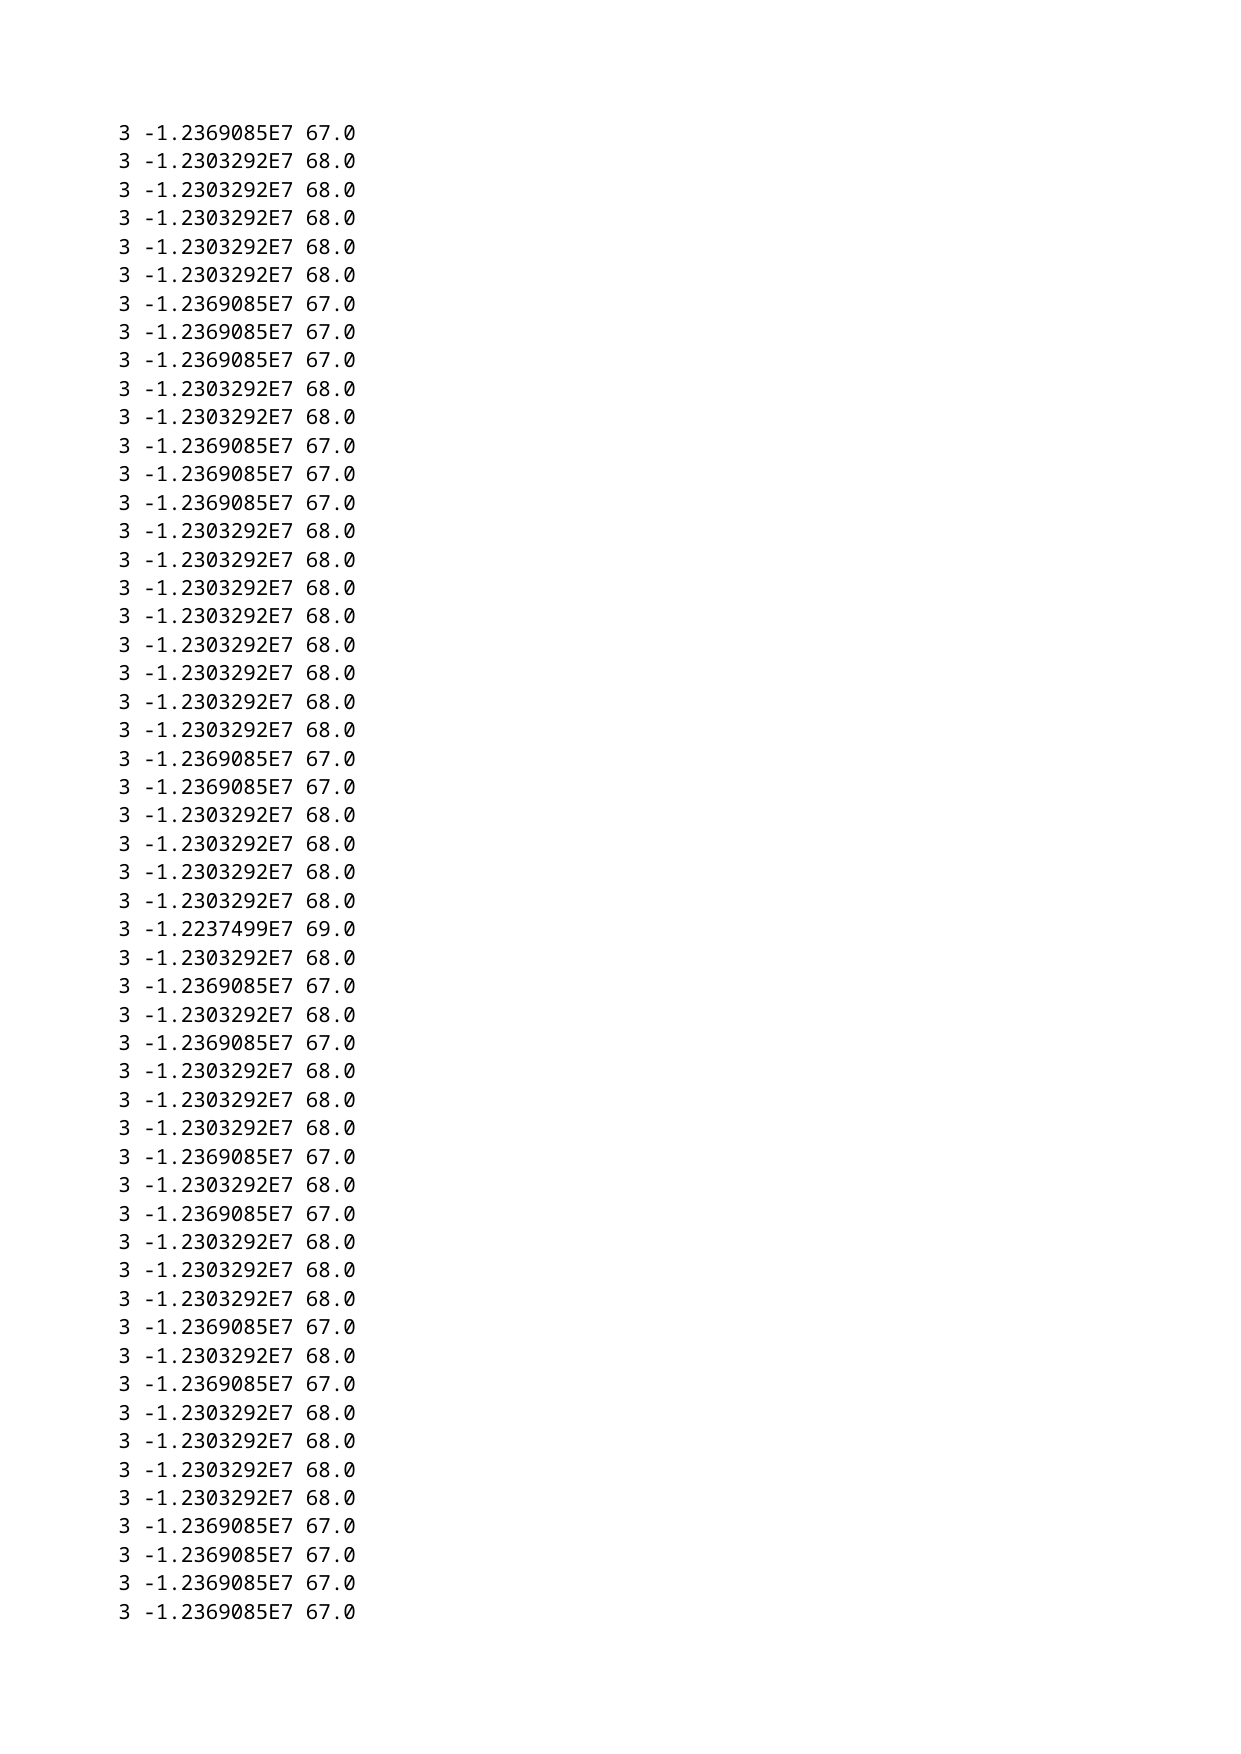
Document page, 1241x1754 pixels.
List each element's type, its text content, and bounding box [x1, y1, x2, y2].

text 3 -1.2369085E7 67.0 [118, 488, 1122, 516]
text 3 -1.2303292E7 68.0 [118, 203, 1122, 232]
text 3 -1.2369085E7 67.0 [118, 431, 1122, 459]
text 3 -1.2303292E7 68.0 [118, 1170, 1122, 1199]
text 3 -1.2369085E7 67.0 [118, 1512, 1122, 1540]
text 3 -1.2303292E7 68.0 [118, 147, 1122, 175]
text 3 -1.2237499E7 69.0 [118, 914, 1122, 943]
text 3 -1.2303292E7 68.0 [118, 715, 1122, 744]
text 3 -1.2369085E7 67.0 [118, 1568, 1122, 1597]
text 3 -1.2369085E7 67.0 [118, 289, 1122, 317]
text 3 -1.2303292E7 68.0 [118, 1398, 1122, 1426]
text 3 -1.2369085E7 67.0 [118, 971, 1122, 1000]
text 3 -1.2369085E7 67.0 [118, 118, 1122, 147]
text 3 -1.2369085E7 67.0 [118, 1312, 1122, 1341]
text 3 -1.2303292E7 68.0 [118, 886, 1122, 914]
text 3 -1.2303292E7 68.0 [118, 374, 1122, 402]
text 3 -1.2369085E7 67.0 [118, 1028, 1122, 1057]
text 3 -1.2303292E7 68.0 [118, 1341, 1122, 1369]
text 3 -1.2303292E7 68.0 [118, 545, 1122, 573]
text 3 -1.2303292E7 68.0 [118, 687, 1122, 715]
text 3 -1.2369085E7 67.0 [118, 744, 1122, 772]
text 3 -1.2303292E7 68.0 [118, 1455, 1122, 1483]
text 3 -1.2303292E7 68.0 [118, 1057, 1122, 1085]
text 3 -1.2303292E7 68.0 [118, 943, 1122, 971]
text 3 -1.2303292E7 68.0 [118, 175, 1122, 203]
text 3 -1.2303292E7 68.0 [118, 658, 1122, 687]
text 3 -1.2303292E7 68.0 [118, 1113, 1122, 1142]
text 3 -1.2303292E7 68.0 [118, 829, 1122, 857]
text 3 -1.2303292E7 68.0 [118, 1227, 1122, 1256]
text 3 -1.2369085E7 67.0 [118, 1142, 1122, 1170]
text 3 -1.2369085E7 67.0 [118, 346, 1122, 374]
text 3 -1.2369085E7 67.0 [118, 1597, 1122, 1625]
text 3 -1.2369085E7 67.0 [118, 317, 1122, 346]
text 3 -1.2369085E7 67.0 [118, 459, 1122, 488]
text 3 -1.2303292E7 68.0 [118, 1483, 1122, 1512]
text 3 -1.2369085E7 67.0 [118, 772, 1122, 801]
text 3 -1.2303292E7 68.0 [118, 1284, 1122, 1312]
text 3 -1.2303292E7 68.0 [118, 602, 1122, 630]
text 3 -1.2303292E7 68.0 [118, 232, 1122, 260]
text 3 -1.2303292E7 68.0 [118, 260, 1122, 289]
text 3 -1.2369085E7 67.0 [118, 1540, 1122, 1568]
text 3 -1.2303292E7 68.0 [118, 630, 1122, 658]
text 3 -1.2303292E7 68.0 [118, 1256, 1122, 1284]
text 3 -1.2369085E7 67.0 [118, 1369, 1122, 1398]
text 3 -1.2303292E7 68.0 [118, 857, 1122, 886]
text 3 -1.2303292E7 68.0 [118, 1000, 1122, 1028]
text 3 -1.2303292E7 68.0 [118, 402, 1122, 431]
text 3 -1.2303292E7 68.0 [118, 1426, 1122, 1455]
text 3 -1.2303292E7 68.0 [118, 801, 1122, 829]
text 3 -1.2303292E7 68.0 [118, 573, 1122, 602]
text 3 -1.2303292E7 68.0 [118, 516, 1122, 545]
text 3 -1.2369085E7 67.0 [118, 1199, 1122, 1227]
text 3 -1.2303292E7 68.0 [118, 1085, 1122, 1113]
